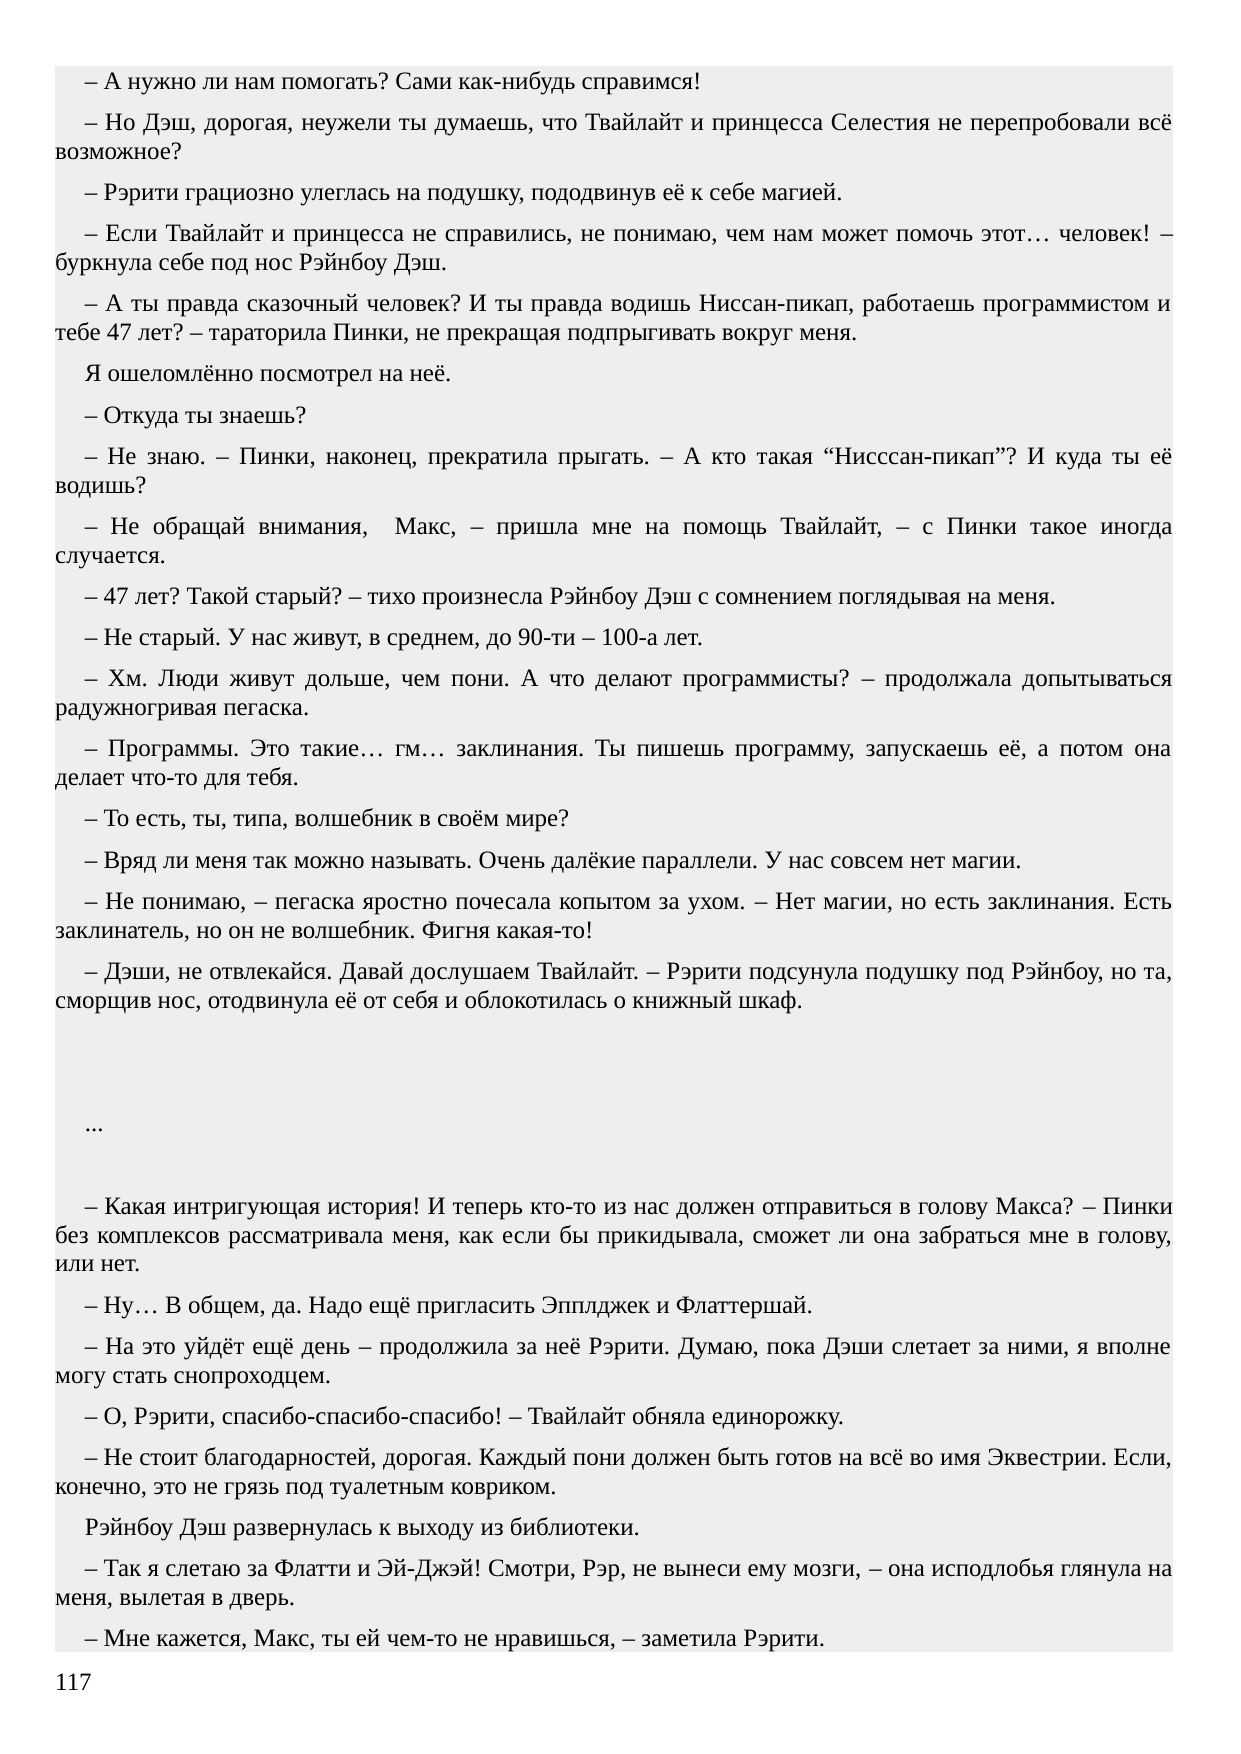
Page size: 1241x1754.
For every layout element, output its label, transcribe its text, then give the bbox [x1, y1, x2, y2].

text – Вряд ли меня так можно называть. Очень далёкие параллели. У нас совсем нет магии. [55, 845, 1173, 873]
text – А ты правда сказочный человек? И ты правда водишь Ниссан-пикап, работаешь программистом и тебе 47 лет? – тараторила Пинки, не прекращая подпрыгивать вокруг меня. [55, 288, 1173, 346]
text – Какая интригующая история! И теперь кто-то из нас должен отправиться в голову Макса? – Пинки без комплексов рассматривала меня, как если бы прикидывала, сможет ли она забраться мне в голову, или нет. [55, 1191, 1173, 1277]
text – Ну… В общем, да. Надо ещё пригласить Эпплджек и Флаттершай. [55, 1290, 1173, 1318]
text – Мне кажется, Макс, ты ей чем-то не нравишься, – заметила Рэрити. [55, 1623, 1173, 1652]
text – На это уйдёт ещё день – продолжила за неё Рэрити. Думаю, пока Дэши слетает за ними, я вполне могу стать снопроходцем. [55, 1331, 1173, 1388]
text – Дэши, не отвлекайся. Давай дослушаем Твайлайт. – Рэрити подсунула подушку под Рэйнбоу, но та, сморщив нос, отодвинула её от себя и облокотилась о книжный шкаф. [55, 956, 1173, 1013]
text – Не стоит благодарностей, дорогая. Каждый пони должен быть готов на всё во имя Эквестрии. Если, конечно, это не грязь под туалетным ковриком. [55, 1442, 1173, 1500]
text – Но Дэш, дорогая, неужели ты думаешь, что Твайлайт и принцесса Селестия не перепробовали всё возможное? [55, 107, 1173, 165]
text – Не понимаю, – пегаска яростно почесала копытом за ухом. – Нет магии, но есть заклинания. Есть заклинатель, но он не волшебник. Фигня какая-то! [55, 886, 1173, 943]
text – То есть, ты, типа, волшебник в своём мире? [55, 803, 1173, 832]
text – А нужно ли нам помогать? Сами как-нибудь справимся! [55, 66, 1173, 95]
text Рэйнбоу Дэш развернулась к выходу из библиотеки. [55, 1512, 1173, 1541]
text Я ошеломлённо посмотрел на неё. [55, 358, 1173, 387]
text – Хм. Люди живут дольше, чем пони. А что делают программисты? – продолжала допытываться радужногривая пегаска. [55, 663, 1173, 721]
text – Не обращай внимания, Макс, – пришла мне на помощь Твайлайт, – с Пинки такое иногда случается. [55, 511, 1173, 568]
text – Если Твайлайт и принцесса не справились, не понимаю, чем нам может помочь этот… человек! – буркнула себе под нос Рэйнбоу Дэш. [55, 218, 1173, 276]
text – 47 лет? Такой старый? – тихо произнесла Рэйнбоу Дэш с сомнением поглядывая на меня. [55, 581, 1173, 610]
text ... [55, 1108, 1173, 1137]
text – Рэрити грациозно улеглась на подушку, пододвинув её к себе магией. [55, 177, 1173, 206]
text – О, Рэрити, спасибо-спасибо-спасибо! – Твайлайт обняла единорожку. [55, 1401, 1173, 1430]
text – Откуда ты знаешь? [55, 400, 1173, 428]
text – Не старый. У нас живут, в среднем, до 90-ти – 100-а лет. [55, 622, 1173, 651]
text – Программы. Это такие… гм… заклинания. Ты пишешь программу, запускаешь её, а потом она делает что-то для тебя. [55, 733, 1173, 791]
text – Не знаю. – Пинки, наконец, прекратила прыгать. – А кто такая “Нисссан-пикап”? И куда ты её водишь? [55, 441, 1173, 498]
text – Так я слетаю за Флатти и Эй-Джэй! Смотри, Рэр, не вынеси ему мозги, – она исподлобья глянула на меня, вылетая в дверь. [55, 1553, 1173, 1611]
